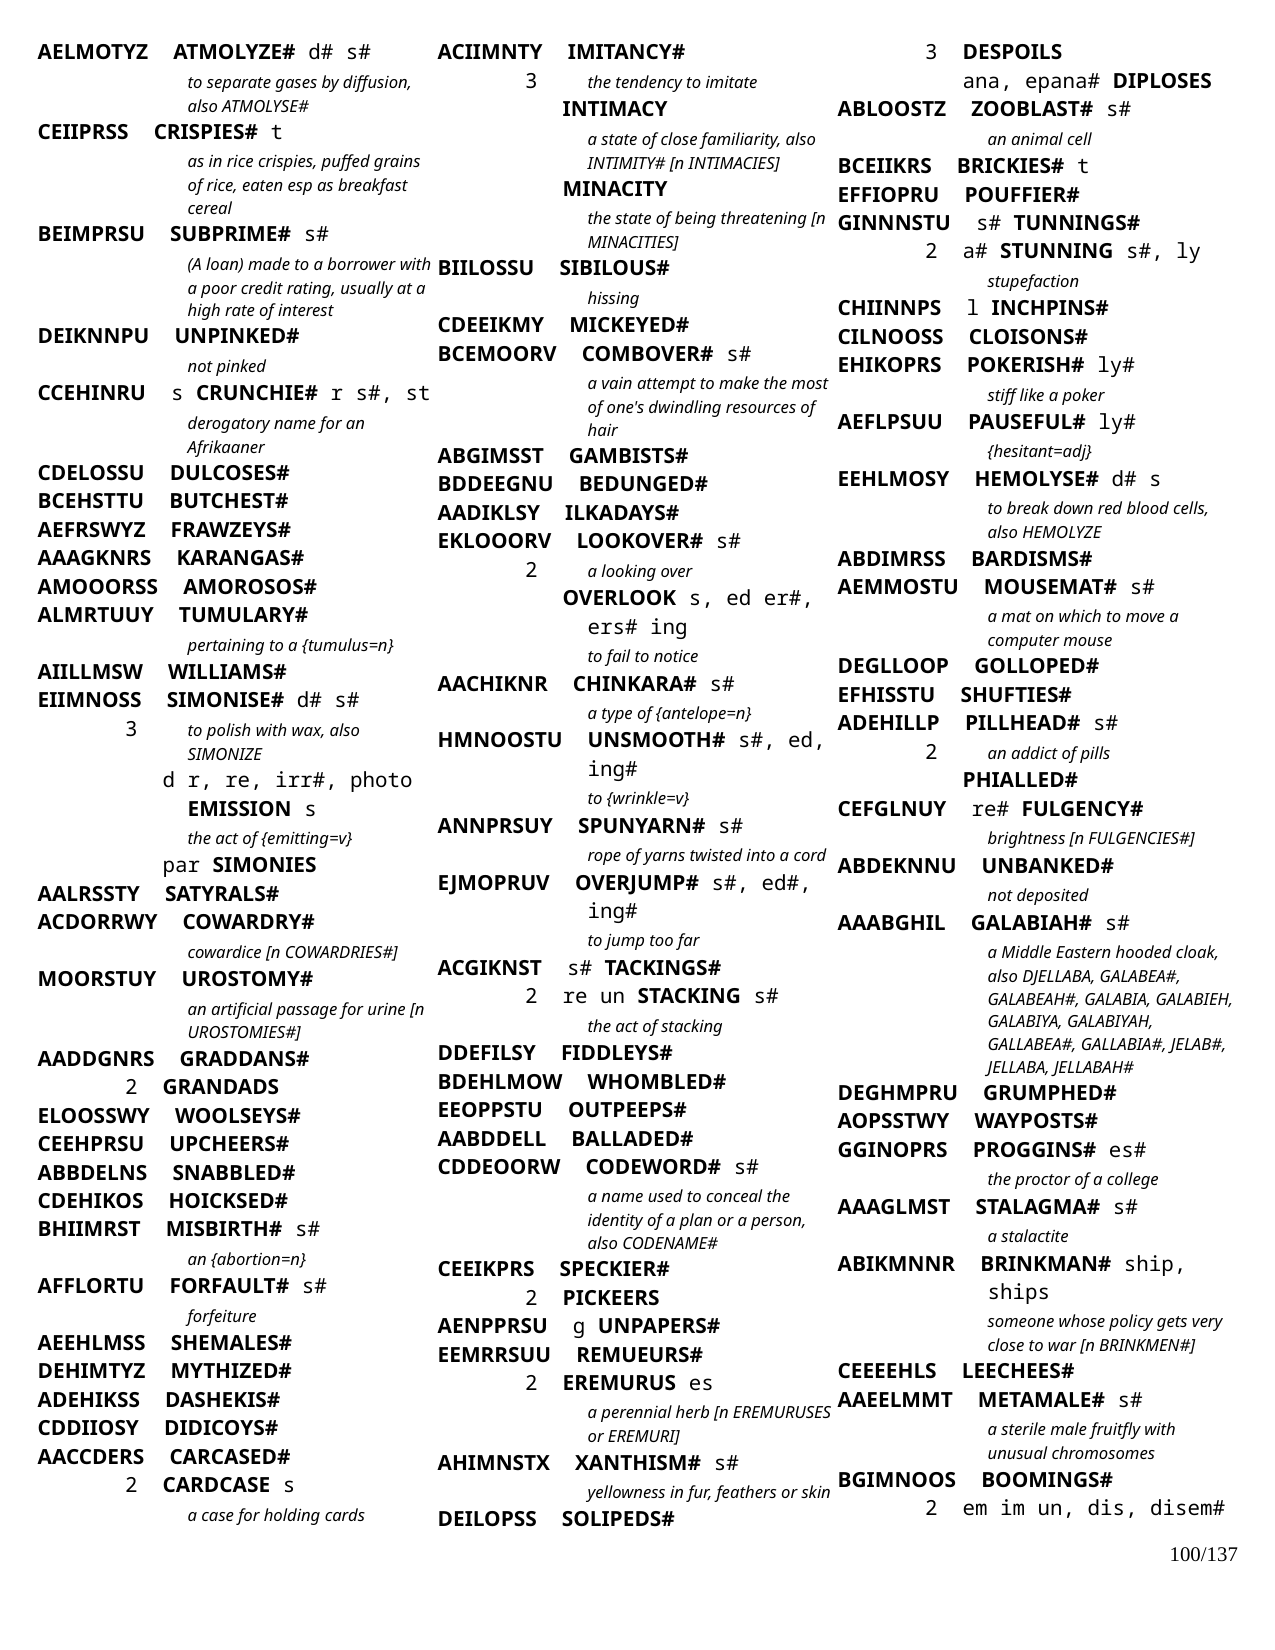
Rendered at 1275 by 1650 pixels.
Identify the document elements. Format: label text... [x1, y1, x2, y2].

text CDDEOORW CODEWORD# s# [437, 1152, 837, 1181]
text AADDGNRS GRADDANS# [37, 1044, 437, 1072]
text MINACITY [437, 174, 837, 202]
text the state of being threatening [n MINACITIES] [437, 202, 837, 253]
text stiff like a poker [837, 379, 1237, 407]
text a type of {antelope=n} [437, 697, 837, 726]
text AELMOTYZ ATMOLYZE# d# s# [37, 37, 437, 66]
text ELOOSSWY WOOLSEYS# [37, 1101, 437, 1129]
text AAABGHIL GALABIAH# s# [837, 908, 1237, 936]
text the act of stacking [437, 1010, 837, 1038]
text ADEHILLP PILLHEAD# s# [837, 708, 1237, 737]
text AABDDELL BALLADED# [437, 1124, 837, 1152]
text not pinked [37, 350, 437, 378]
text a vain attempt to make the most of one's dwindling resources of hair [437, 367, 837, 441]
text ADEHIKSS DASHEKIS# [37, 1385, 437, 1413]
text 2 a looking over [437, 555, 837, 583]
text ACIIMNTY IMITANCY# [437, 37, 837, 66]
text 3 DESPOILS [837, 37, 1237, 66]
text CHIINNPS l INCHPINS# [837, 293, 1237, 322]
text AALRSSTY SATYRALS# [37, 879, 437, 907]
text HMNOOSTU UNSMOOTH# s#, ed, ing# [437, 726, 837, 782]
text an artificial passage for urine [n UROSTOMIES#] [37, 993, 437, 1044]
text BDDEEGNU BEDUNGED# [437, 469, 837, 498]
text 2 em im un, dis, disem# [837, 1493, 1237, 1522]
text a name used to conceal the identity of a plan or a person, also CODENAME# [437, 1181, 837, 1254]
text a mat on which to move a computer mouse [837, 601, 1237, 652]
text 3 the tendency to imitate [437, 66, 837, 94]
text 2 EREMURUS es [437, 1368, 837, 1397]
text CDDIIOSY DIDICOYS# [37, 1413, 437, 1442]
text an {abortion=n} [37, 1243, 437, 1271]
text hissing [437, 282, 837, 310]
text EEHLMOSY HEMOLYSE# d# s [837, 464, 1237, 492]
text to separate gases by diffusion, also ATMOLYSE# [37, 66, 437, 117]
text ALMRTUUY TUMULARY# [37, 600, 437, 629]
text ABBDELNS SNABBLED# [37, 1158, 437, 1186]
text DEGLLOOP GOLLOPED# [837, 652, 1237, 680]
text to jump too far [437, 924, 837, 953]
text d r, re, irr#, photo EMISSION s [37, 765, 437, 822]
text stupefaction [837, 265, 1237, 293]
text GINNNSTU s# TUNNINGS# [837, 208, 1237, 237]
text EJMOPRUV OVERJUMP# s#, ed#, ing# [437, 868, 837, 924]
text EHIKOPRS POKERISH# ly# [837, 350, 1237, 379]
text to fail to notice [437, 640, 837, 669]
text CDEHIKOS HOICKSED# [37, 1186, 437, 1214]
text DEIKNNPU UNPINKED# [37, 322, 437, 350]
text rope of yarns twisted into a cord [437, 839, 837, 868]
text BIILOSSU SIBILOUS# [437, 253, 837, 282]
text AADIKLSY ILKADAYS# [437, 498, 837, 526]
text DEGHMPRU GRUMPHED# [837, 1078, 1237, 1106]
text the proctor of a college [837, 1163, 1237, 1192]
text cowardice [n COWARDRIES#] [37, 936, 437, 964]
text BDEHLMOW WHOMBLED# [437, 1067, 837, 1095]
text AEFRSWYZ FRAWZEYS# [37, 515, 437, 543]
text EFFIOPRU POUFFIER# [837, 180, 1237, 208]
text 2 GRANDADS [37, 1072, 437, 1101]
text brightness [n FULGENCIES#] [837, 822, 1237, 851]
text a sterile male fruitfly with unusual chromosomes [837, 1413, 1237, 1465]
text DEILOPSS SOLIPEDS# [437, 1504, 837, 1533]
text INTIMACY [437, 94, 837, 123]
text ABGIMSST GAMBISTS# [437, 441, 837, 469]
text a case for holding cards [37, 1499, 437, 1527]
text AEEHLMSS SHEMALES# [37, 1328, 437, 1357]
text a Middle Eastern hooded cloak, also DJELLABA, GALABEA#, GALABEAH#, GALABIA, GALABIEH, GALABIYA, GALABIYAH, GALLABEA#, GALLABIA#, JELAB#, JELLABA, JELLABAH# [837, 936, 1237, 1078]
text DDEFILSY FIDDLEYS# [437, 1038, 837, 1067]
text AACHIKNR CHINKARA# s# [437, 669, 837, 697]
text EIIMNOSS SIMONISE# d# s# [37, 686, 437, 714]
text not deposited [837, 879, 1237, 908]
text 2 re un STACKING s# [437, 981, 837, 1010]
text AAAGKNRS KARANGAS# [37, 543, 437, 572]
text 2 CARDCASE s [37, 1470, 437, 1499]
text {hesitant=adj} [837, 436, 1237, 464]
text CEFGLNUY re# FULGENCY# [837, 794, 1237, 822]
text pertaining to a {tumulus=n} [37, 629, 437, 657]
text BCEIIKRS BRICKIES# t [837, 151, 1237, 180]
text BCEMOORV COMBOVER# s# [437, 339, 837, 367]
text AOPSSTWY WAYPOSTS# [837, 1106, 1237, 1135]
text BEIMPRSU SUBPRIME# s# [37, 219, 437, 248]
text ABLOOSTZ ZOOBLAST# s# [837, 94, 1237, 123]
text 3 to polish with wax, also SIMONIZE [37, 714, 437, 765]
text the act of {emitting=v} [37, 822, 437, 851]
text EEMRRSUU REMUEURS# [437, 1340, 837, 1368]
text 2 an addict of pills [837, 737, 1237, 765]
text EFHISSTU SHUFTIES# [837, 680, 1237, 708]
text EKLOOORV LOOKOVER# s# [437, 526, 837, 555]
text yellowness in fur, feathers or skin [437, 1476, 837, 1504]
text a perennial herb [n EREMURUSES or EREMURI] [437, 1397, 837, 1448]
text BGIMNOOS BOOMINGS# [837, 1465, 1237, 1493]
text CEEHPRSU UPCHEERS# [37, 1129, 437, 1158]
text ANNPRSUY SPUNYARN# s# [437, 811, 837, 839]
text as in rice crispies, puffed grains of rice, eaten esp as breakfast cereal [37, 146, 437, 219]
text a state of close familiarity, also INTIMITY# [n INTIMACIES] [437, 123, 837, 174]
text AMOOORSS AMOROSOS# [37, 572, 437, 600]
text ana, epana# DIPLOSES [837, 66, 1237, 94]
text CDELOSSU DULCOSES# [37, 458, 437, 487]
text 2 a# STUNNING s#, ly [837, 237, 1237, 265]
text MOORSTUY UROSTOMY# [37, 964, 437, 993]
text CEIIPRSS CRISPIES# t [37, 117, 437, 146]
text 2 PICKEERS [437, 1283, 837, 1311]
text AEMMOSTU MOUSEMAT# s# [837, 572, 1237, 601]
text BCEHSTTU BUTCHEST# [37, 487, 437, 515]
text a stalactite [837, 1220, 1237, 1249]
text ABDIMRSS BARDISMS# [837, 544, 1237, 572]
text CILNOOSS CLOISONS# [837, 322, 1237, 350]
text OVERLOOK s, ed er#, ers# ing [437, 583, 837, 640]
text BHIIMRST MISBIRTH# s# [37, 1214, 437, 1243]
text AFFLORTU FORFAULT# s# [37, 1271, 437, 1300]
text to {wrinkle=v} [437, 782, 837, 811]
text forfeiture [37, 1300, 437, 1328]
text someone whose policy gets very close to war [n BRINKMEN#] [837, 1306, 1237, 1357]
text AEFLPSUU PAUSEFUL# ly# [837, 407, 1237, 436]
text to break down red blood cells, also HEMOLYZE [837, 492, 1237, 544]
text CEEEEHLS LEECHEES# [837, 1357, 1237, 1385]
text CDEEIKMY MICKEYED# [437, 310, 837, 339]
text ACGIKNST s# TACKINGS# [437, 953, 837, 981]
text AIILLMSW WILLIAMS# [37, 657, 437, 686]
text ACDORRWY COWARDRY# [37, 907, 437, 936]
text AAAGLMST STALAGMA# s# [837, 1192, 1237, 1220]
text AENPPRSU g UNPAPERS# [437, 1311, 837, 1340]
text par SIMONIES [37, 851, 437, 879]
text GGINOPRS PROGGINS# es# [837, 1135, 1237, 1163]
text EEOPPSTU OUTPEEPS# [437, 1095, 837, 1124]
text AAEELMMT METAMALE# s# [837, 1385, 1237, 1413]
text (A loan) made to a borrower with a poor credit rating, usually at a high rate of interest [37, 248, 437, 322]
text ABDEKNNU UNBANKED# [837, 851, 1237, 879]
text AHIMNSTX XANTHISM# s# [437, 1448, 837, 1476]
text AACCDERS CARCASED# [37, 1442, 437, 1470]
text DEHIMTYZ MYTHIZED# [37, 1357, 437, 1385]
text PHIALLED# [837, 765, 1237, 794]
text CCEHINRU s CRUNCHIE# r s#, st [37, 378, 437, 407]
text derogatory name for an Afrikaaner [37, 407, 437, 458]
text an animal cell [837, 123, 1237, 151]
text CEEIKPRS SPECKIER# [437, 1254, 837, 1283]
text ABIKMNNR BRINKMAN# ship, ships [837, 1249, 1237, 1306]
